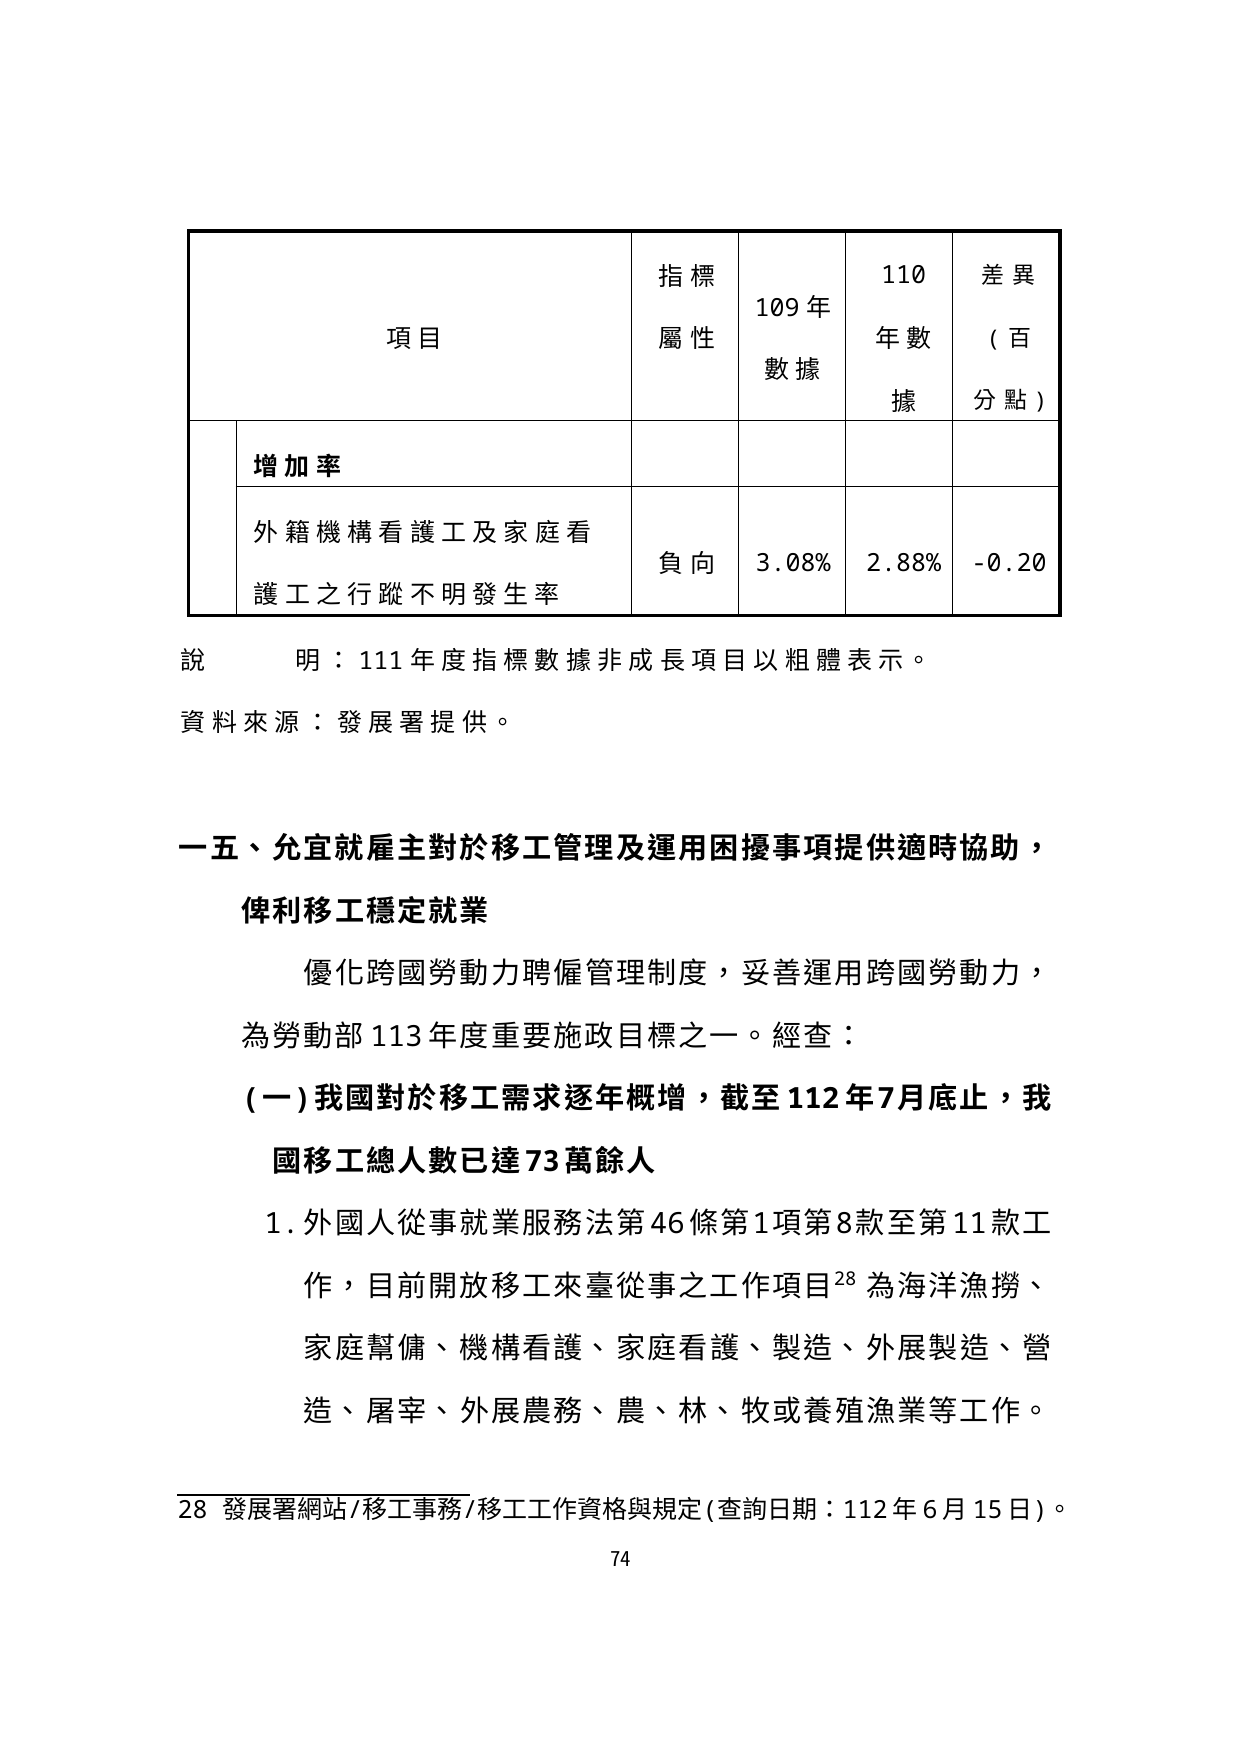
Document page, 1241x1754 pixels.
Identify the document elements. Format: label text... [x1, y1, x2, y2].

table_cell [190, 421, 236, 614]
table_cell 外籍機構看護工及家庭看護工之行蹤不明發生率 [237, 487, 631, 614]
table_cell 負向 [632, 487, 738, 614]
table_cell 增加率 [237, 421, 631, 486]
text 一五、允宜就雇主對於移工管理及運用困擾事項提供適時協助，俾利移工穩定就業 [177, 804, 1063, 929]
table_cell [846, 421, 952, 486]
table_cell [953, 421, 1058, 486]
table_cell [739, 421, 845, 486]
table_cell 3.08% [739, 487, 845, 614]
table_cell [632, 421, 738, 486]
text 發展署網站/移工事務/移工工作資格與規定(查詢日期：112年6月15日)。 [177, 1496, 1063, 1525]
text (一)我國對於移工需求逐年概增，截至112年7月底止，我國移工總人數已達73萬餘人 [236, 1054, 1063, 1179]
table_header 109年數據 [739, 233, 845, 420]
text 資料來源：發展署提供。 [177, 679, 1063, 742]
table_header 差異 (百分點) [953, 233, 1058, 420]
table_header 110年數據 [846, 233, 952, 420]
text 說 明：111年度指標數據非成長項目以粗體表示。 [177, 617, 1063, 679]
table_header 項目 [190, 233, 631, 420]
table_cell 2.88% [846, 487, 952, 614]
text 1.外國人從事就業服務法第46條第1項第8款至第11款工作，目前開放移工來臺從事之工作項目為海洋漁撈、家庭幫傭、機構看護、家庭看護、製造、外展製造、營造、屠宰、外展農務、農、林、牧或養殖漁業等工作。 [259, 1179, 1063, 1429]
table_header 指標 屬性 [632, 233, 738, 420]
text 優化跨國勞動力聘僱管理制度，妥善運用跨國勞動力，為勞動部113年度重要施政目標之一。經查： [236, 929, 1063, 1054]
table_cell -0.20 [953, 487, 1058, 614]
